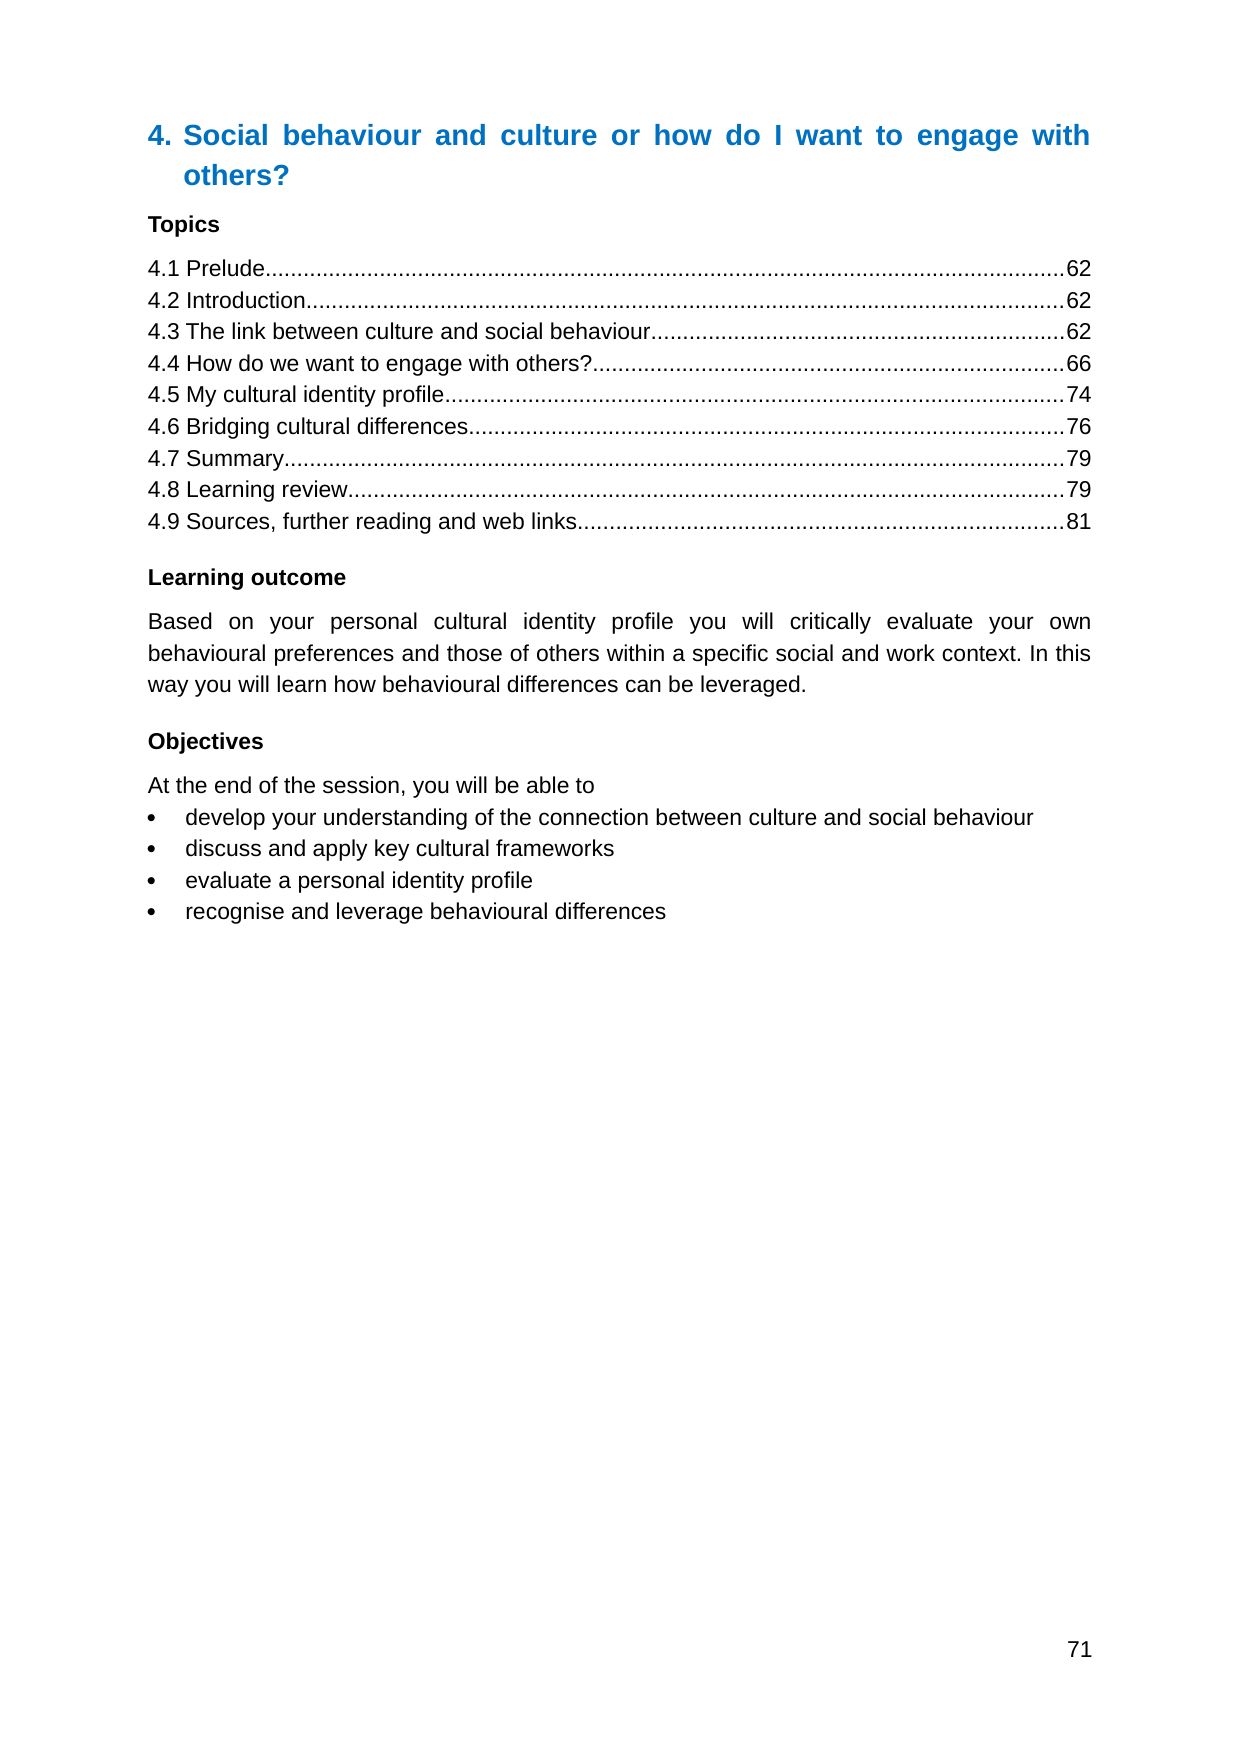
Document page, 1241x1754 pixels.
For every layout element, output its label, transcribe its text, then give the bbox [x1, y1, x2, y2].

list discuss and apply key cultural frameworks [148, 835, 1092, 861]
text 4.6 Bridging cultural differences 76 [148, 413, 1092, 439]
text Topics [148, 211, 1092, 237]
text 4.7 Summary 79 [148, 444, 1092, 471]
subtitle 4. Social behaviour and culture or how do I want to engage with others? [148, 118, 1092, 192]
text 4.4 How do we want to engage with others? 66 [148, 350, 1092, 376]
text At the end of the session, you will be able to [148, 772, 1092, 798]
list develop your understanding of the connection between culture and social behaviour [148, 803, 1092, 830]
text Based on your personal cultural identity profile you will critically evaluate your own behavioural preferences and those of others within a specific social and work context. In this way you will learn how behavioural differences can be leveraged. [148, 608, 1092, 698]
text 4.9 Sources, further reading and web links 81 [148, 508, 1092, 534]
text 4.5 My cultural identity profile 74 [148, 381, 1092, 408]
text 4.3 The link between culture and social behaviour 62 [148, 318, 1092, 344]
text 4.8 Learning review 79 [148, 476, 1092, 502]
list evaluate a personal identity profile [148, 867, 1092, 893]
subtitle Learning outcome [148, 564, 1092, 591]
text 4.1 Prelude 62 [148, 255, 1092, 281]
list recognise and leverage behavioural differences [148, 898, 1092, 924]
text 4.2 Introduction 62 [148, 287, 1092, 313]
subtitle Objectives [148, 728, 1092, 754]
